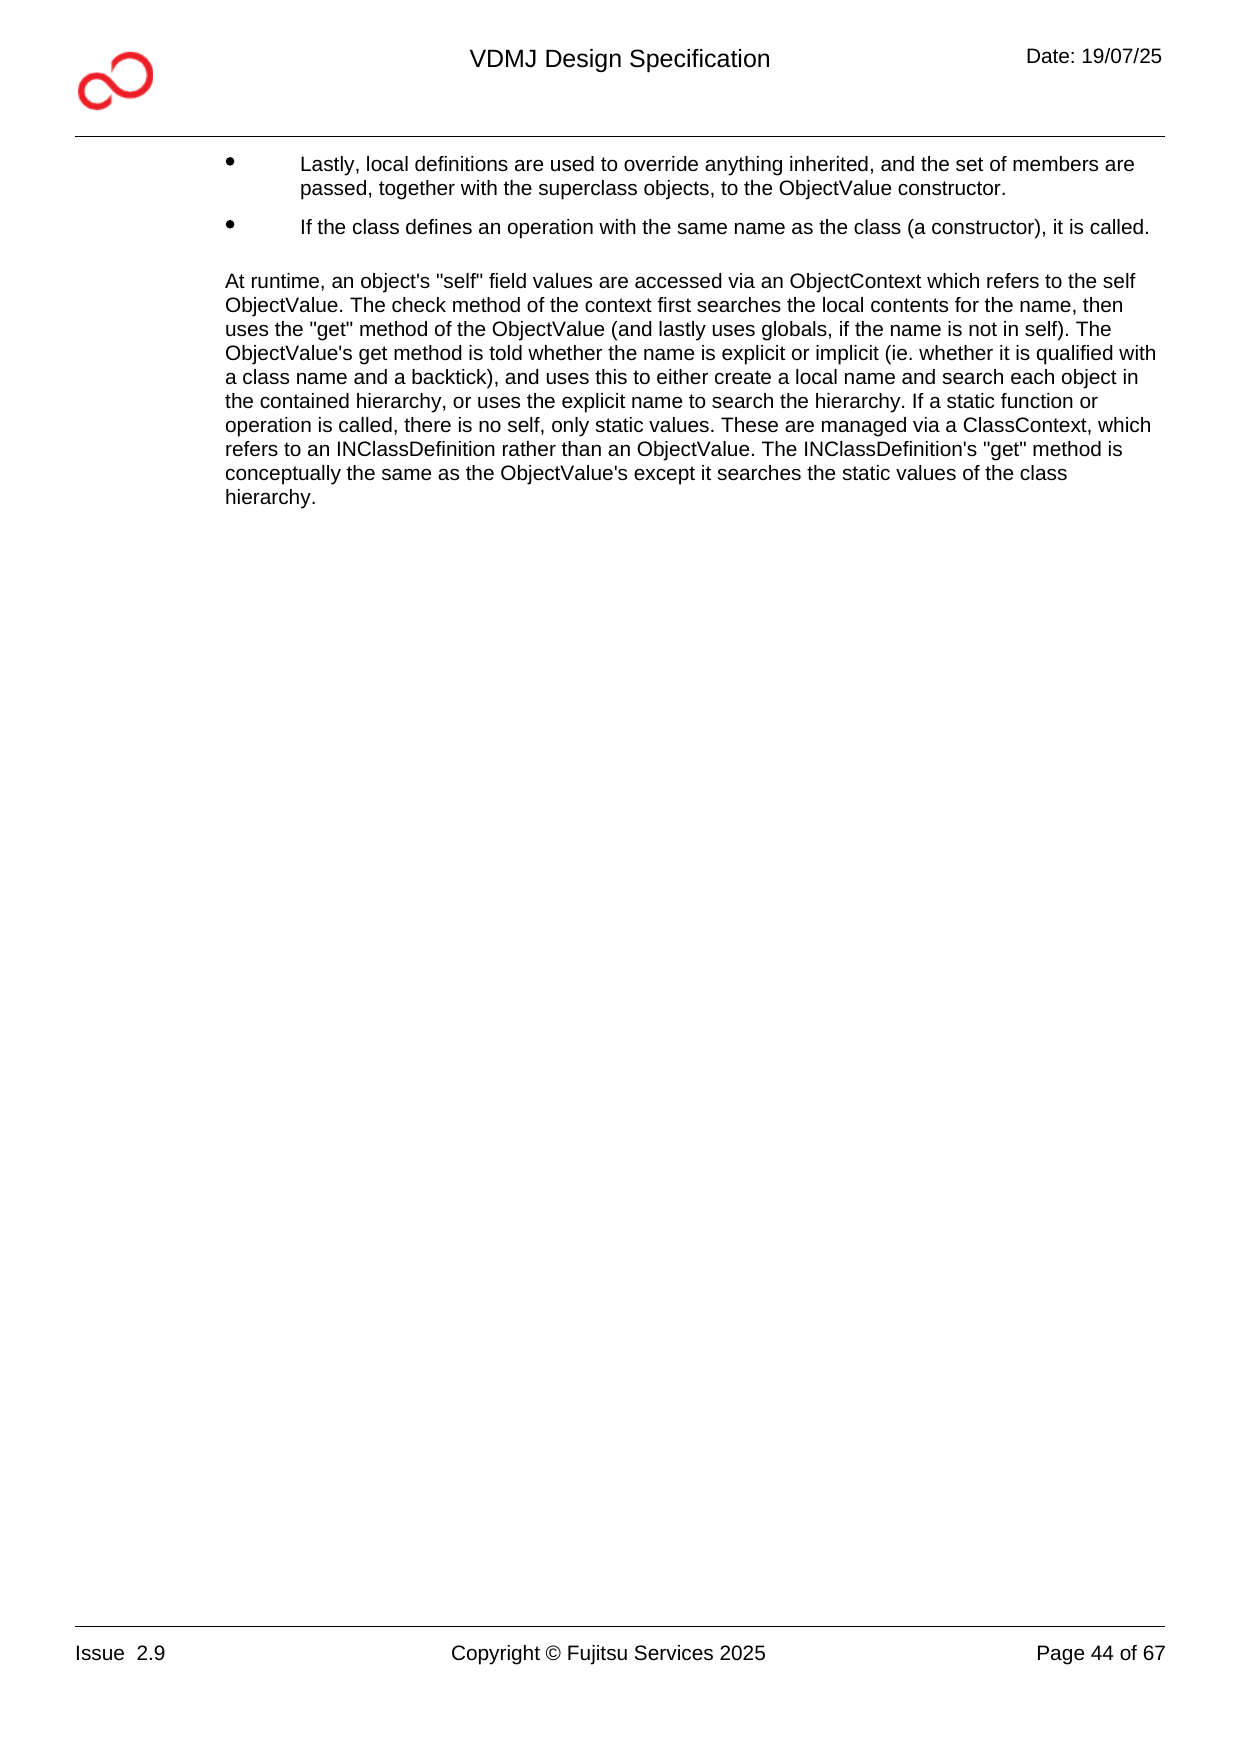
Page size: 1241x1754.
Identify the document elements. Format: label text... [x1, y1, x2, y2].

text At runtime, an object's "self" field values are accessed via an ObjectContext which refers to the self ObjectValue. The check method of the context first searches the local contents for the name, then uses the "get" method of the ObjectValue (and lastly uses globals, if the name is not in self). The ObjectValue's get method is told whether the name is explicit or implicit (ie. whether it is qualified with a class name and a backtick), and uses this to either create a local name and search each object in the contained hierarchy, or uses the explicit name to search the hierarchy. If a static function or operation is called, there is no self, only static values. These are managed via a ClassContext, which refers to an INClassDefinition rather than an ObjectValue. The INClassDefinition's "get" method is conceptually the same as the ObjectValue's except it searches the static values of the class hierarchy. [225, 269, 1165, 509]
list If the class defines an operation with the same name as the class (a constructor), it is called. [225, 215, 1165, 239]
picture [78, 44, 153, 120]
list Lastly, local definitions are used to override anything inherited, and the set of members are passed, together with the superclass objects, to the ObjectValue constructor. [225, 152, 1165, 200]
